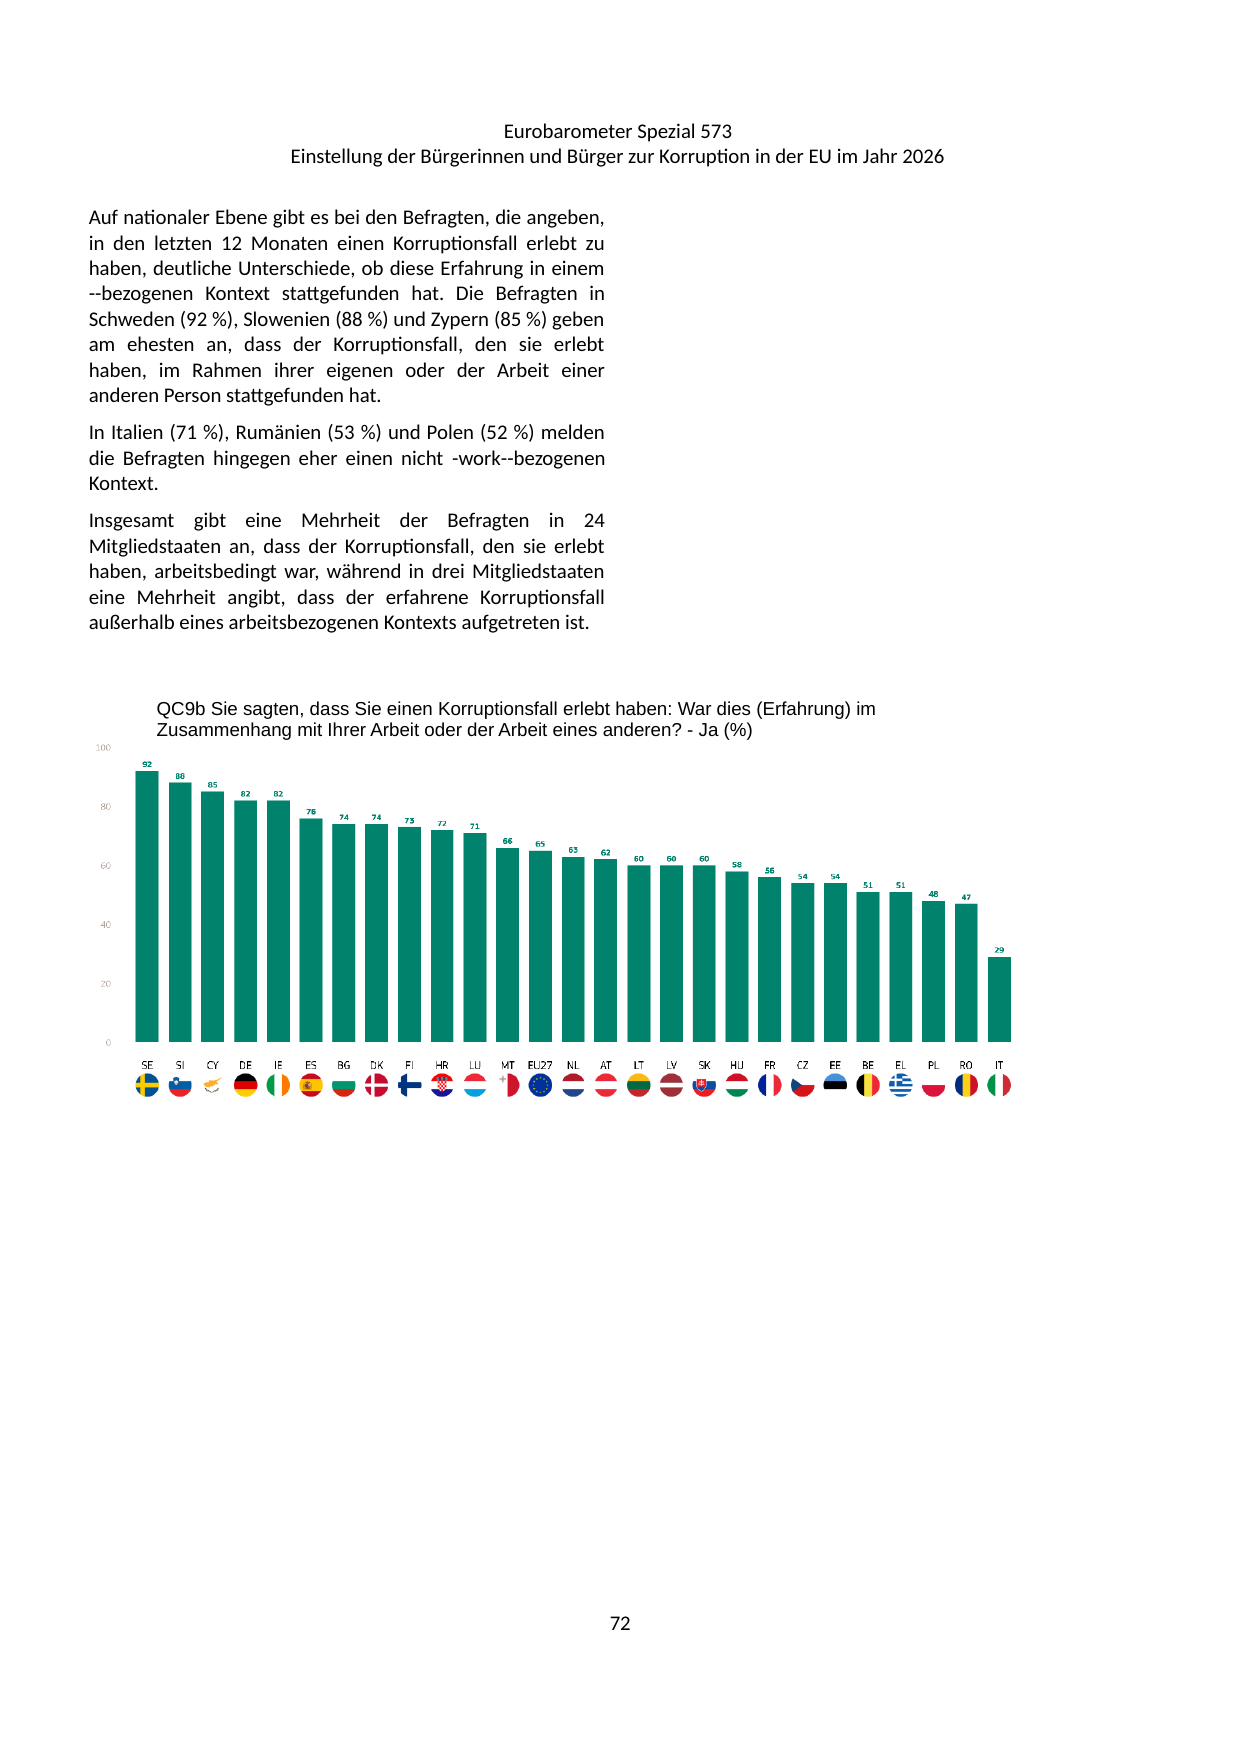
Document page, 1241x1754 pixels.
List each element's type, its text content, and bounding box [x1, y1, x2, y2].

text Auf nationaler Ebene gibt es bei den Befragten, die angeben, in den letzten 12 Monaten einen Korruptionsfall erlebt zu haben, deutliche Unterschiede, ob diese Erfahrung in einem ‑-bezogenen Kontext stattgefunden hat. Die Befragten in Schweden (92 %), Slowenien (88 %) und Zypern (85 %) geben am ehesten an, dass der Korruptionsfall, den sie erlebt haben, im Rahmen ihrer eigenen oder der Arbeit einer anderen Person stattgefunden hat. [88, 204, 605, 408]
picture [88, 717, 1022, 1100]
text In Italien (71 %), Rumänien (53 %) und Polen (52 %) melden die Befragten hingegen eher einen nicht ‑work‑-bezogenen Kontext. [88, 419, 605, 496]
text Insgesamt gibt eine Mehrheit der Befragten in 24 Mitgliedstaaten an, dass der Korruptionsfall, den sie erlebt haben, arbeitsbedingt war, während in drei Mitgliedstaaten eine Mehrheit angibt, dass der erfahrene Korruptionsfall außerhalb eines arbeitsbezogenen Kontexts aufgetreten ist. [88, 508, 605, 635]
